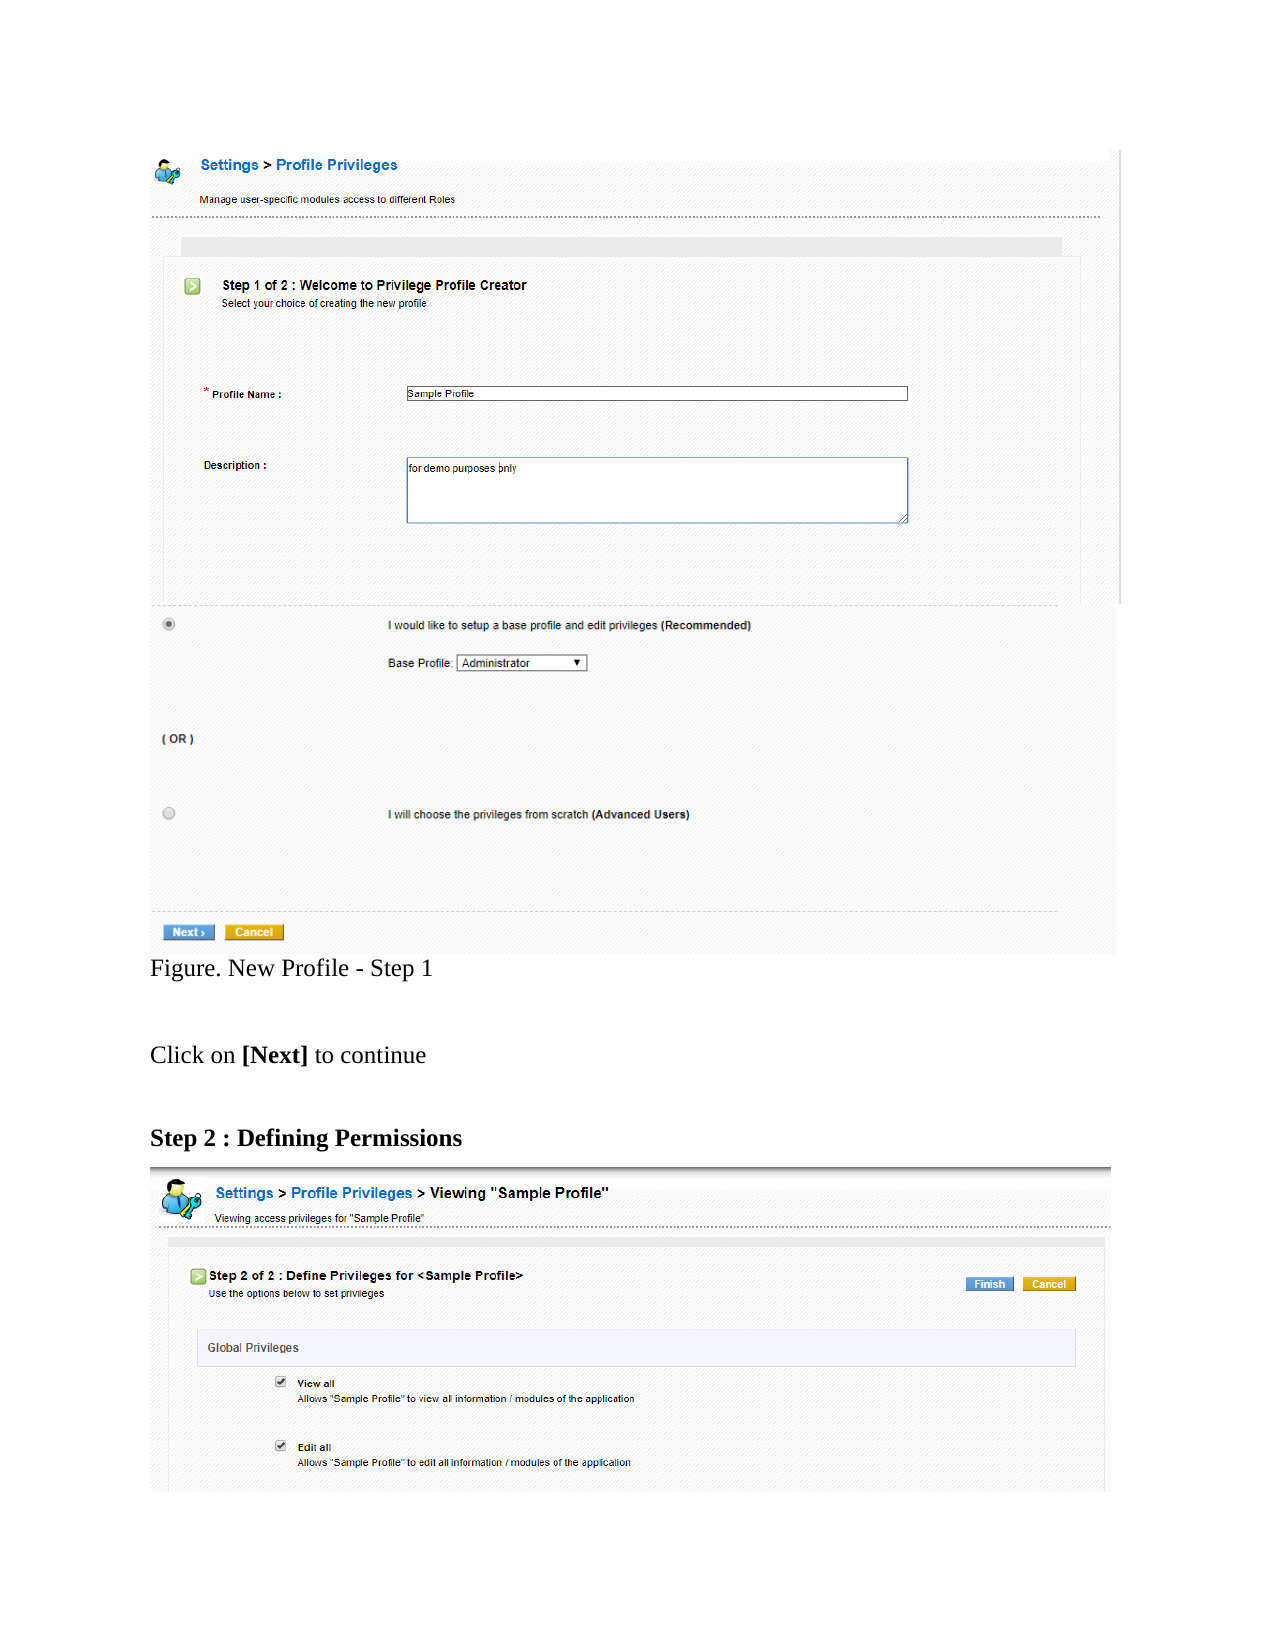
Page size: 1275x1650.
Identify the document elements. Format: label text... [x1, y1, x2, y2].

text Click on [Next] to continue [150, 1040, 1125, 1069]
subtitle Step 2 : Defining Permissions [150, 1123, 1125, 1151]
picture [150, 1167, 1111, 1492]
picture [150, 150, 1122, 954]
text Figure. New Profile - Step 1 [150, 953, 1125, 982]
